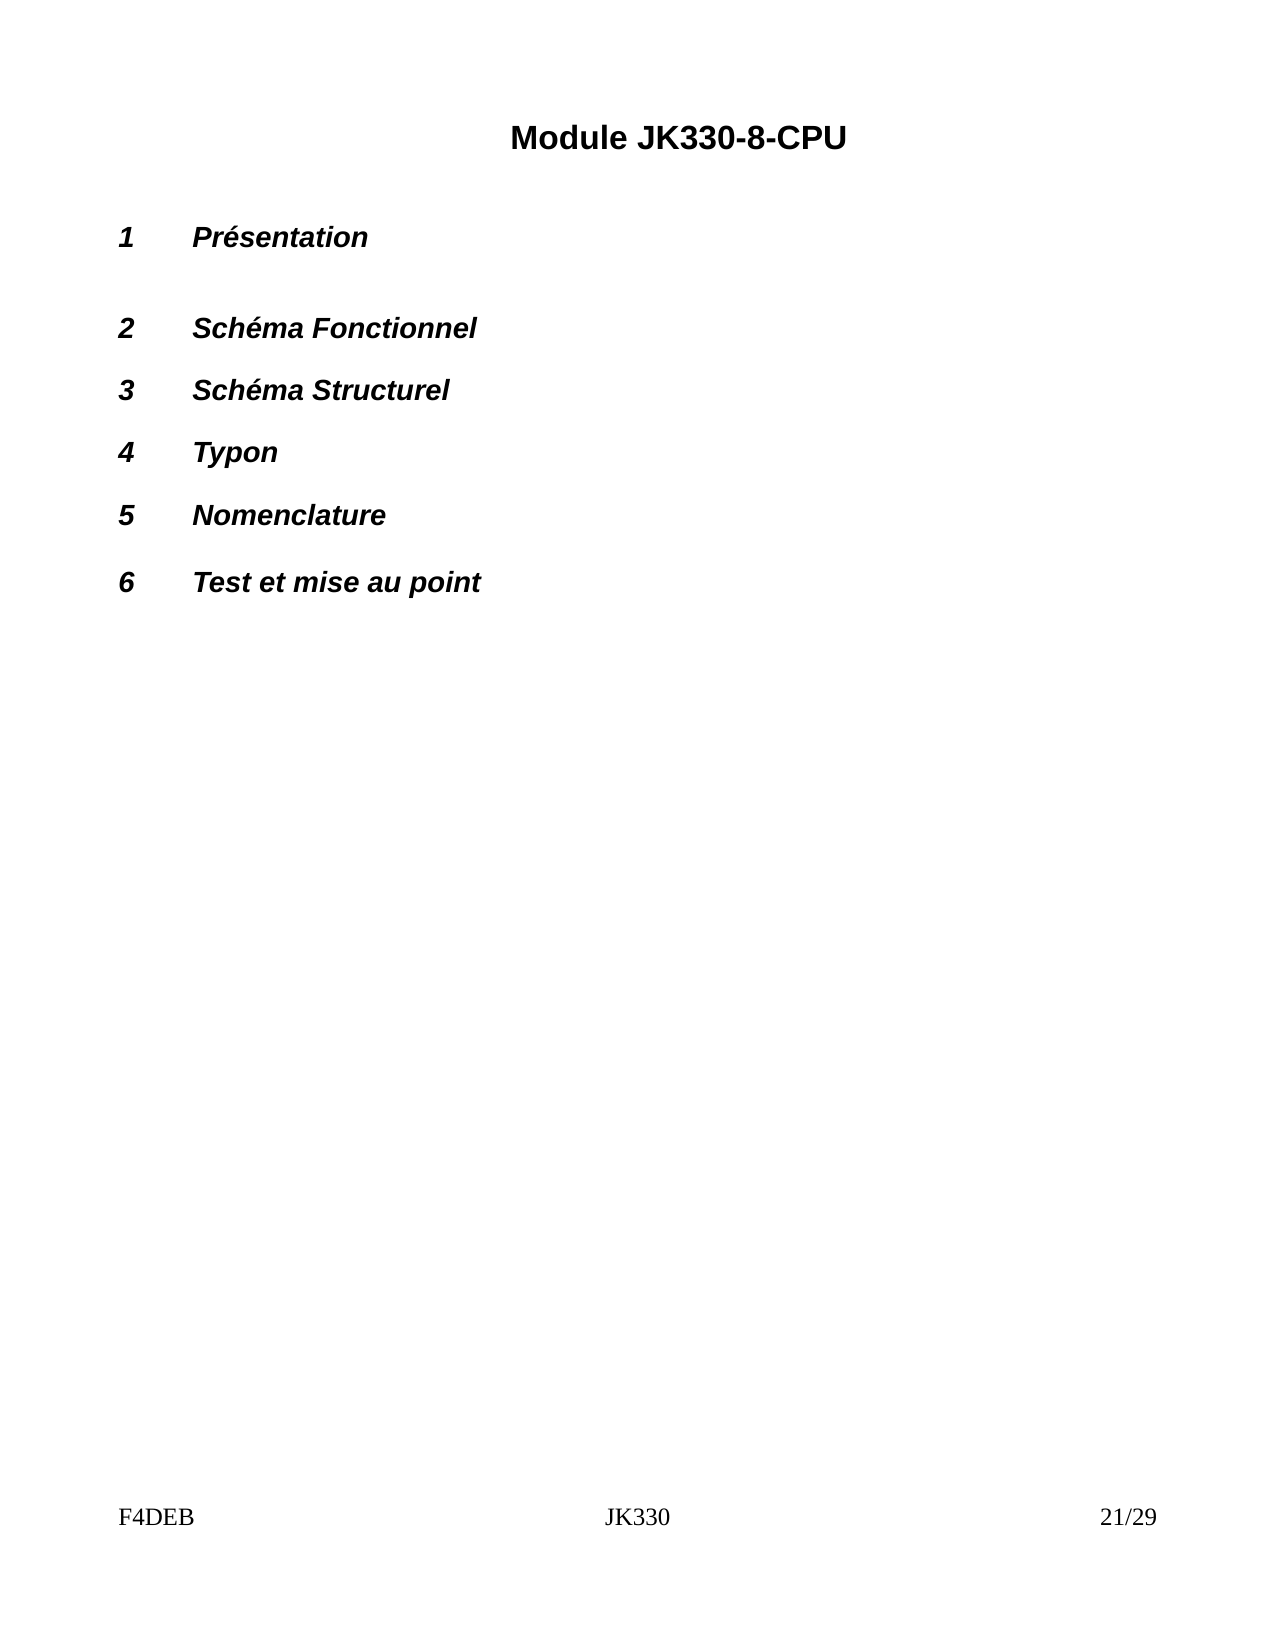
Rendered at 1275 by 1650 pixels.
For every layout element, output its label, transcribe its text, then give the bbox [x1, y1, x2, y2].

subtitle Typon [118, 435, 1157, 469]
subtitle Test et mise au point [118, 564, 1157, 598]
subtitle Schéma Structurel [118, 373, 1157, 406]
subtitle Nomenclature [118, 497, 1157, 531]
subtitle Présentation [118, 219, 1157, 253]
subtitle Schéma Fonctionnel [118, 311, 1157, 344]
subtitle Module JK330-8-CPU [175, 118, 1157, 157]
